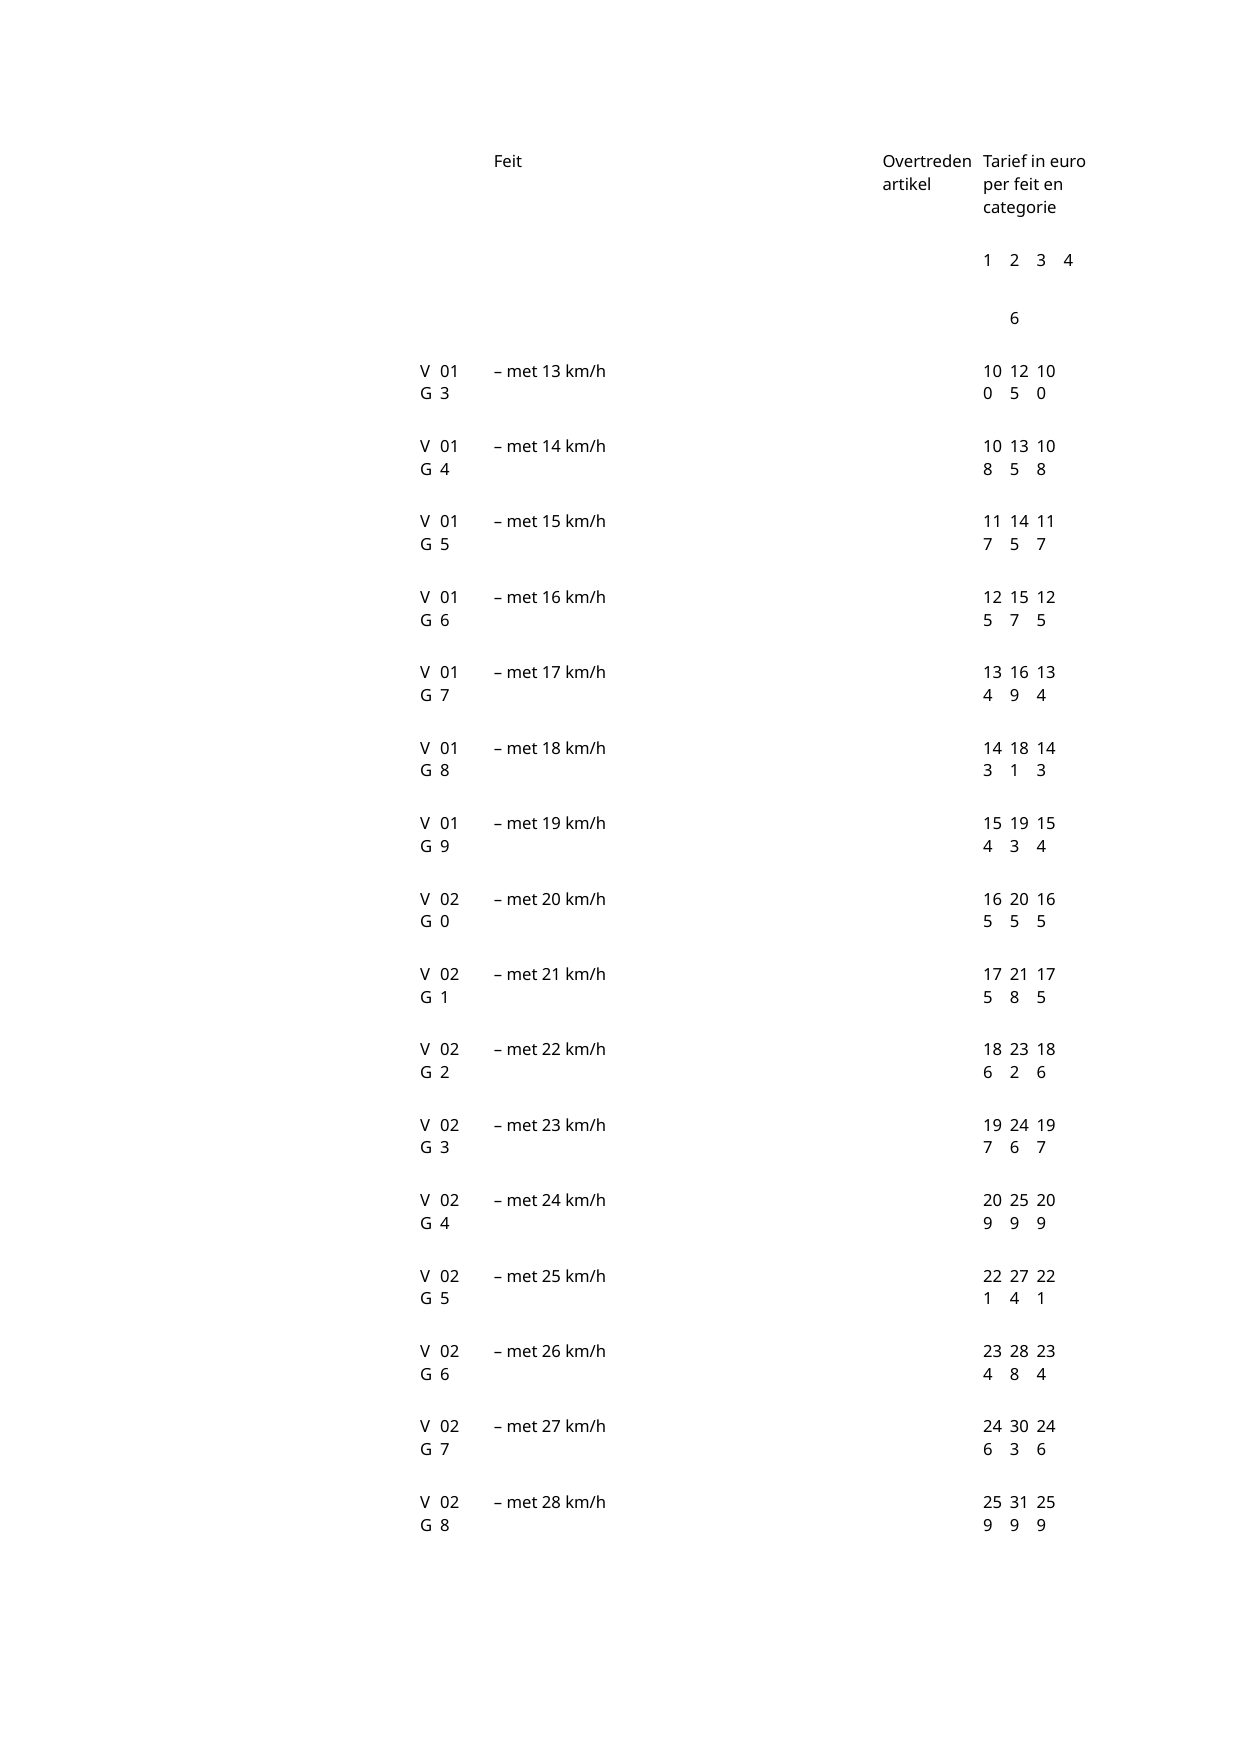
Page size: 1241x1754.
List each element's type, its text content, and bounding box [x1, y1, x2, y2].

table_cell 108 [1036, 435, 1063, 510]
table_cell – met 22 km/h [494, 1038, 882, 1113]
table_cell 019 [440, 812, 467, 887]
table_cell 197 [1036, 1114, 1063, 1189]
table_cell [467, 359, 494, 435]
table_cell [467, 887, 494, 963]
table_cell [983, 307, 1009, 359]
table_cell 259 [1036, 1491, 1063, 1566]
table_cell 022 [440, 1038, 467, 1113]
table_cell [1063, 1415, 1090, 1491]
table_cell 246 [1036, 1415, 1063, 1491]
table_header Feit [494, 150, 882, 248]
table_cell [467, 586, 494, 661]
table_cell 218 [1010, 963, 1036, 1038]
table_cell [467, 307, 494, 359]
table_cell [440, 248, 467, 307]
table_cell 143 [1036, 736, 1063, 812]
table_cell 234 [983, 1340, 1009, 1415]
table_cell 108 [983, 435, 1009, 510]
table_header [440, 150, 467, 248]
table_cell – met 28 km/h [494, 1491, 882, 1566]
table_cell – met 17 km/h [494, 661, 882, 736]
table_cell 018 [440, 736, 467, 812]
table_cell [467, 1491, 494, 1566]
table_cell [882, 1114, 983, 1189]
table_cell [467, 1038, 494, 1113]
table_cell 024 [440, 1189, 467, 1264]
table_cell VG [420, 359, 440, 435]
table_cell [882, 248, 983, 307]
table_cell [882, 661, 983, 736]
table_cell 186 [983, 1038, 1009, 1113]
table_cell 234 [1036, 1340, 1063, 1415]
table_header [420, 150, 440, 248]
table_cell [882, 586, 983, 661]
table_cell [467, 736, 494, 812]
table_cell 145 [1010, 510, 1036, 586]
table_cell [494, 248, 882, 307]
table_cell [882, 812, 983, 887]
table_cell 3 [1036, 248, 1063, 307]
table_cell [882, 1264, 983, 1340]
table_cell 028 [440, 1491, 467, 1566]
table_cell [440, 307, 467, 359]
table_cell 134 [1036, 661, 1063, 736]
table_cell 209 [983, 1189, 1009, 1264]
table_cell 125 [1010, 359, 1036, 435]
table_cell VG [420, 1038, 440, 1113]
table_cell 026 [440, 1340, 467, 1415]
table_cell [882, 359, 983, 435]
table_header Tarief in euro per feit en categorie [983, 150, 1090, 248]
table_cell 209 [1036, 1189, 1063, 1264]
table_cell 134 [983, 661, 1009, 736]
table_cell 1 [983, 248, 1009, 307]
table_cell [882, 1189, 983, 1264]
table_cell [494, 307, 882, 359]
table_cell [882, 435, 983, 510]
table_cell 165 [1036, 887, 1063, 963]
table_cell 017 [440, 661, 467, 736]
table_cell VG [420, 812, 440, 887]
table_cell 015 [440, 510, 467, 586]
table_cell 013 [440, 359, 467, 435]
table_cell 205 [1010, 887, 1036, 963]
table_cell 186 [1036, 1038, 1063, 1113]
table_cell [882, 510, 983, 586]
table_cell VG [420, 435, 440, 510]
table_cell 117 [983, 510, 1009, 586]
table_cell VG [420, 1114, 440, 1189]
table_cell 165 [983, 887, 1009, 963]
table_cell [1063, 1491, 1090, 1566]
table_cell [1063, 1264, 1090, 1340]
table_cell [1063, 307, 1090, 359]
table_cell 143 [983, 736, 1009, 812]
table_cell 014 [440, 435, 467, 510]
table_cell – met 16 km/h [494, 586, 882, 661]
table_cell 221 [1036, 1264, 1063, 1340]
table_cell [1063, 586, 1090, 661]
table_cell 232 [1010, 1038, 1036, 1113]
table_cell 259 [983, 1491, 1009, 1566]
table_cell [1063, 1189, 1090, 1264]
table_header Overtreden artikel [882, 150, 983, 248]
table_header [467, 150, 494, 248]
table_cell 288 [1010, 1340, 1036, 1415]
table_cell [420, 248, 440, 307]
table_cell [1063, 963, 1090, 1038]
table_cell – met 13 km/h [494, 359, 882, 435]
table_cell [467, 963, 494, 1038]
table_cell 319 [1010, 1491, 1036, 1566]
table_cell [882, 1038, 983, 1113]
table_cell [467, 248, 494, 307]
table_cell 193 [1010, 812, 1036, 887]
table_cell VG [420, 963, 440, 1038]
table_cell 181 [1010, 736, 1036, 812]
table_cell 154 [983, 812, 1009, 887]
table_cell VG [420, 1415, 440, 1491]
table_cell 2 [1010, 248, 1036, 307]
table_cell 023 [440, 1114, 467, 1189]
table_cell 197 [983, 1114, 1009, 1189]
table_cell 027 [440, 1415, 467, 1491]
table_cell – met 19 km/h [494, 812, 882, 887]
table_cell [1063, 1114, 1090, 1189]
table_cell VG [420, 887, 440, 963]
table_cell – met 20 km/h [494, 887, 882, 963]
table_cell [1036, 307, 1063, 359]
table_cell – met 14 km/h [494, 435, 882, 510]
table_cell [1063, 1340, 1090, 1415]
table_cell VG [420, 661, 440, 736]
table_cell [467, 435, 494, 510]
table_cell 025 [440, 1264, 467, 1340]
table_cell [882, 963, 983, 1038]
table_cell – met 27 km/h [494, 1415, 882, 1491]
table_cell [882, 307, 983, 359]
table_cell 169 [1010, 661, 1036, 736]
table_cell 246 [1010, 1114, 1036, 1189]
table_cell 020 [440, 887, 467, 963]
table_cell [1063, 435, 1090, 510]
table_cell VG [420, 586, 440, 661]
table_cell [882, 887, 983, 963]
table_cell 221 [983, 1264, 1009, 1340]
table_cell [882, 1340, 983, 1415]
table_cell [1063, 510, 1090, 586]
table_cell – met 18 km/h [494, 736, 882, 812]
table_cell [1063, 661, 1090, 736]
table_cell 154 [1036, 812, 1063, 887]
table_cell 125 [983, 586, 1009, 661]
table_cell 125 [1036, 586, 1063, 661]
table_cell 6 [1010, 307, 1036, 359]
table_cell 135 [1010, 435, 1036, 510]
table_cell [1063, 887, 1090, 963]
table_cell VG [420, 1189, 440, 1264]
table_cell 246 [983, 1415, 1009, 1491]
table_cell [1063, 736, 1090, 812]
table_cell VG [420, 1340, 440, 1415]
table_cell [467, 1415, 494, 1491]
table_cell – met 24 km/h [494, 1189, 882, 1264]
table_cell [467, 1114, 494, 1189]
table_cell [467, 1264, 494, 1340]
table_cell [467, 1340, 494, 1415]
table_cell – met 25 km/h [494, 1264, 882, 1340]
table_cell [467, 510, 494, 586]
table_cell [467, 1189, 494, 1264]
table_cell [882, 1415, 983, 1491]
table_cell 100 [983, 359, 1009, 435]
table_cell [467, 661, 494, 736]
table_cell VG [420, 1264, 440, 1340]
table_cell 4 [1063, 248, 1090, 307]
table_cell [467, 812, 494, 887]
table_cell 259 [1010, 1189, 1036, 1264]
table_cell [882, 1491, 983, 1566]
table_cell 303 [1010, 1415, 1036, 1491]
table_cell – met 23 km/h [494, 1114, 882, 1189]
table_cell [1063, 359, 1090, 435]
table_cell 021 [440, 963, 467, 1038]
table_cell VG [420, 1491, 440, 1566]
table_cell 100 [1036, 359, 1063, 435]
table_cell VG [420, 736, 440, 812]
table_cell – met 15 km/h [494, 510, 882, 586]
table_cell – met 26 km/h [494, 1340, 882, 1415]
table_cell [1063, 1038, 1090, 1113]
table_cell [882, 736, 983, 812]
table_cell [1063, 812, 1090, 887]
table_cell 117 [1036, 510, 1063, 586]
table_cell 016 [440, 586, 467, 661]
table_cell 175 [983, 963, 1009, 1038]
table_cell 157 [1010, 586, 1036, 661]
table_cell VG [420, 510, 440, 586]
table_cell 274 [1010, 1264, 1036, 1340]
table_cell – met 21 km/h [494, 963, 882, 1038]
table_cell [420, 307, 440, 359]
table_cell 175 [1036, 963, 1063, 1038]
